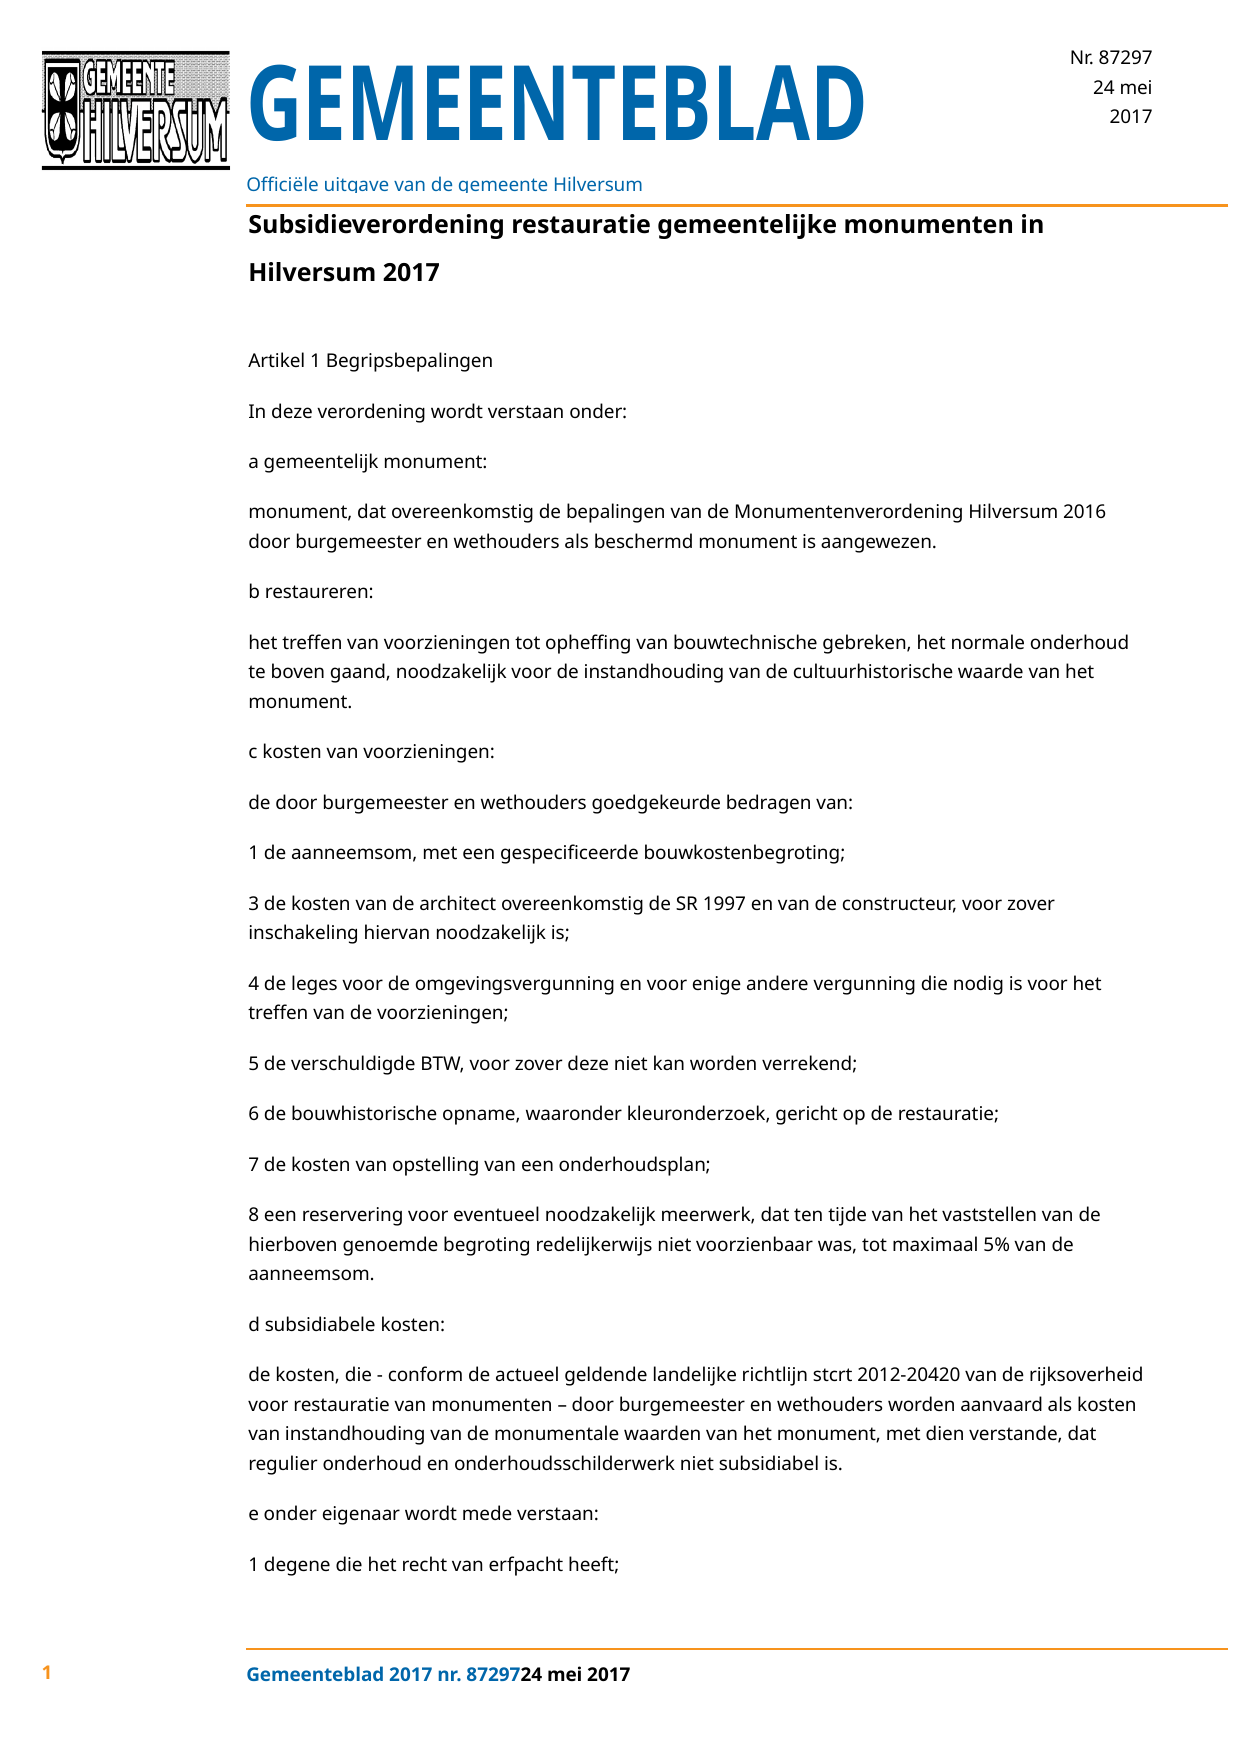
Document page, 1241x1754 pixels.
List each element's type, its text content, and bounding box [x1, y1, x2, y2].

text c kosten van voorzieningen: [248, 739, 1152, 764]
text 5 de verschuldigde BTW, voor zover deze niet kan worden verrekend; [248, 1050, 1152, 1076]
text 4 de leges voor de omgevingsvergunning en voor enige andere vergunning die nodig is voor het treffen van de voorzieningen; [248, 970, 1152, 1025]
text Artikel 1 Begripsbepalingen [248, 347, 1152, 373]
text de door burgemeester en wethouders goedgekeurde bedragen van: [248, 789, 1152, 815]
text 1 degene die het recht van erfpacht heeft; [248, 1551, 1152, 1577]
text 8 een reservering voor eventueel noodzakelijk meerwerk, dat ten tijde van het vaststellen van de hierboven genoemde begroting redelijkerwijs niet voorzienbaar was, tot maximaal 5% van de aanneemsom. [248, 1201, 1152, 1286]
text e onder eigenaar wordt mede verstaan: [248, 1500, 1152, 1526]
text de kosten, die - conform de actueel geldende landelijke richtlijn stcrt 2012-20420 van de rijksoverheid voor restauratie van monumenten – door burgemeester en wethouders worden aanvaard als kosten van instandhouding van de monumentale waarden van het monument, met dien verstande, dat regulier onderhoud en onderhoudsschilderwerk niet subsidiabel is. [248, 1361, 1152, 1476]
picture [41, 47, 231, 172]
text 3 de kosten van de architect overeenkomstig de SR 1997 en van de constructeur, voor zover inschakeling hiervan noodzakelijk is; [248, 890, 1152, 945]
text monument, dat overeenkomstig de bepalingen van de Monumentenverordening Hilversum 2016 door burgemeester en wethouders als beschermd monument is aangewezen. [248, 499, 1152, 554]
text 1 de aanneemsom, met een gespecificeerde bouwkostenbegroting; [248, 839, 1152, 865]
text 7 de kosten van opstelling van een onderhoudsplan; [248, 1151, 1152, 1177]
text b restaureren: [248, 579, 1152, 604]
text 6 de bouwhistorische opname, waaronder kleuronderzoek, gericht op de restauratie; [248, 1100, 1152, 1126]
text d subsidiabele kosten: [248, 1311, 1152, 1337]
text In deze verordening wordt verstaan onder: [248, 398, 1152, 424]
text Subsidieverordening restauratie gemeentelijke monumenten in Hilversum 2017 [248, 207, 1152, 288]
text a gemeentelijk monument: [248, 448, 1152, 474]
text het treffen van voorzieningen tot opheffing van bouwtechnische gebreken, het normale onderhoud te boven gaand, noodzakelijk voor de instandhouding van de cultuurhistorische waarde van het monument. [248, 629, 1152, 714]
